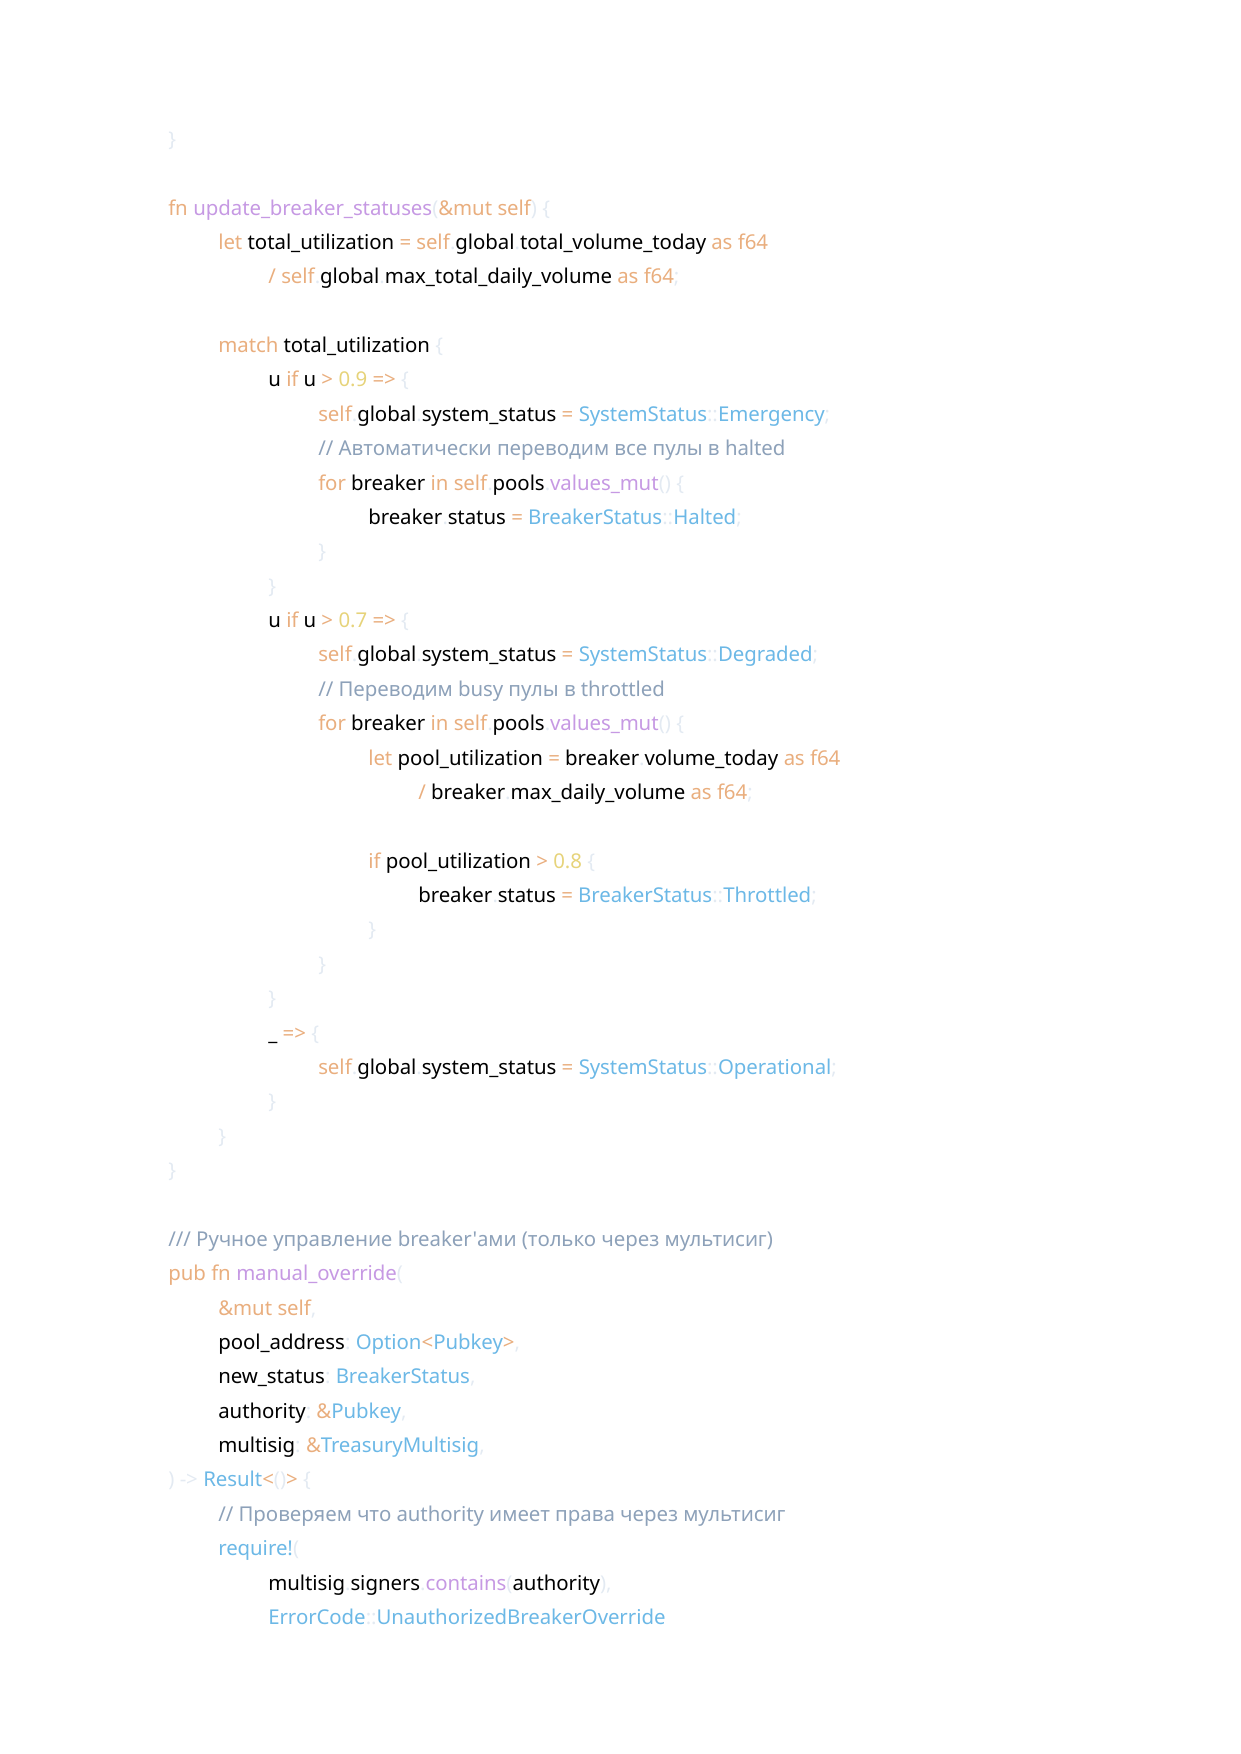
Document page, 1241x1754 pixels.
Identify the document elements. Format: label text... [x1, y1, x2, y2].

text ErrorCode::UnauthorizedBreakerOverride [118, 1596, 1122, 1631]
text match total_utilization { [118, 324, 1122, 359]
text &mut self, [118, 1287, 1122, 1321]
text } [118, 943, 1122, 977]
text } [118, 977, 1122, 1012]
text } [118, 1115, 1122, 1149]
text u if u > 0.9 => { [118, 359, 1122, 393]
text } [118, 118, 1122, 152]
text pool_address: Option<Pubkey>, [118, 1321, 1122, 1356]
text self.global.system_status = SystemStatus::Emergency; [118, 393, 1122, 427]
text let total_utilization = self.global.total_volume_today as f64 [118, 221, 1122, 256]
text } [118, 1149, 1122, 1184]
text breaker.status = BreakerStatus::Halted; [118, 496, 1122, 531]
text self.global.system_status = SystemStatus::Degraded; [118, 634, 1122, 668]
text new_status: BreakerStatus, [118, 1356, 1122, 1390]
text for breaker in self.pools.values_mut() { [118, 462, 1122, 496]
text } [118, 531, 1122, 565]
text multisig: &TreasuryMultisig, [118, 1424, 1122, 1459]
text _ => { [118, 1012, 1122, 1046]
text require!( [118, 1527, 1122, 1562]
text } [118, 565, 1122, 599]
text // Переводим busy пулы в throttled [118, 668, 1122, 702]
text multisig.signers.contains(authority), [118, 1562, 1122, 1596]
text if pool_utilization > 0.8 { [118, 840, 1122, 874]
text / breaker.max_daily_volume as f64; [118, 771, 1122, 806]
text // Проверяем что authority имеет права через мультисиг [118, 1493, 1122, 1527]
text u if u > 0.7 => { [118, 599, 1122, 634]
text } [118, 909, 1122, 943]
text authority: &Pubkey, [118, 1390, 1122, 1424]
text self.global.system_status = SystemStatus::Operational; [118, 1046, 1122, 1081]
text breaker.status = BreakerStatus::Throttled; [118, 874, 1122, 909]
text / self.global.max_total_daily_volume as f64; [118, 256, 1122, 290]
text // Автоматически переводим все пулы в halted [118, 427, 1122, 462]
text for breaker in self.pools.values_mut() { [118, 702, 1122, 737]
text /// Ручное управление breaker'ами (только через мультисиг) [118, 1218, 1122, 1252]
text ) -> Result<()> { [118, 1459, 1122, 1493]
text fn update_breaker_statuses(&mut self) { [118, 187, 1122, 221]
text pub fn manual_override( [118, 1252, 1122, 1287]
text let pool_utilization = breaker.volume_today as f64 [118, 737, 1122, 771]
text } [118, 1081, 1122, 1115]
